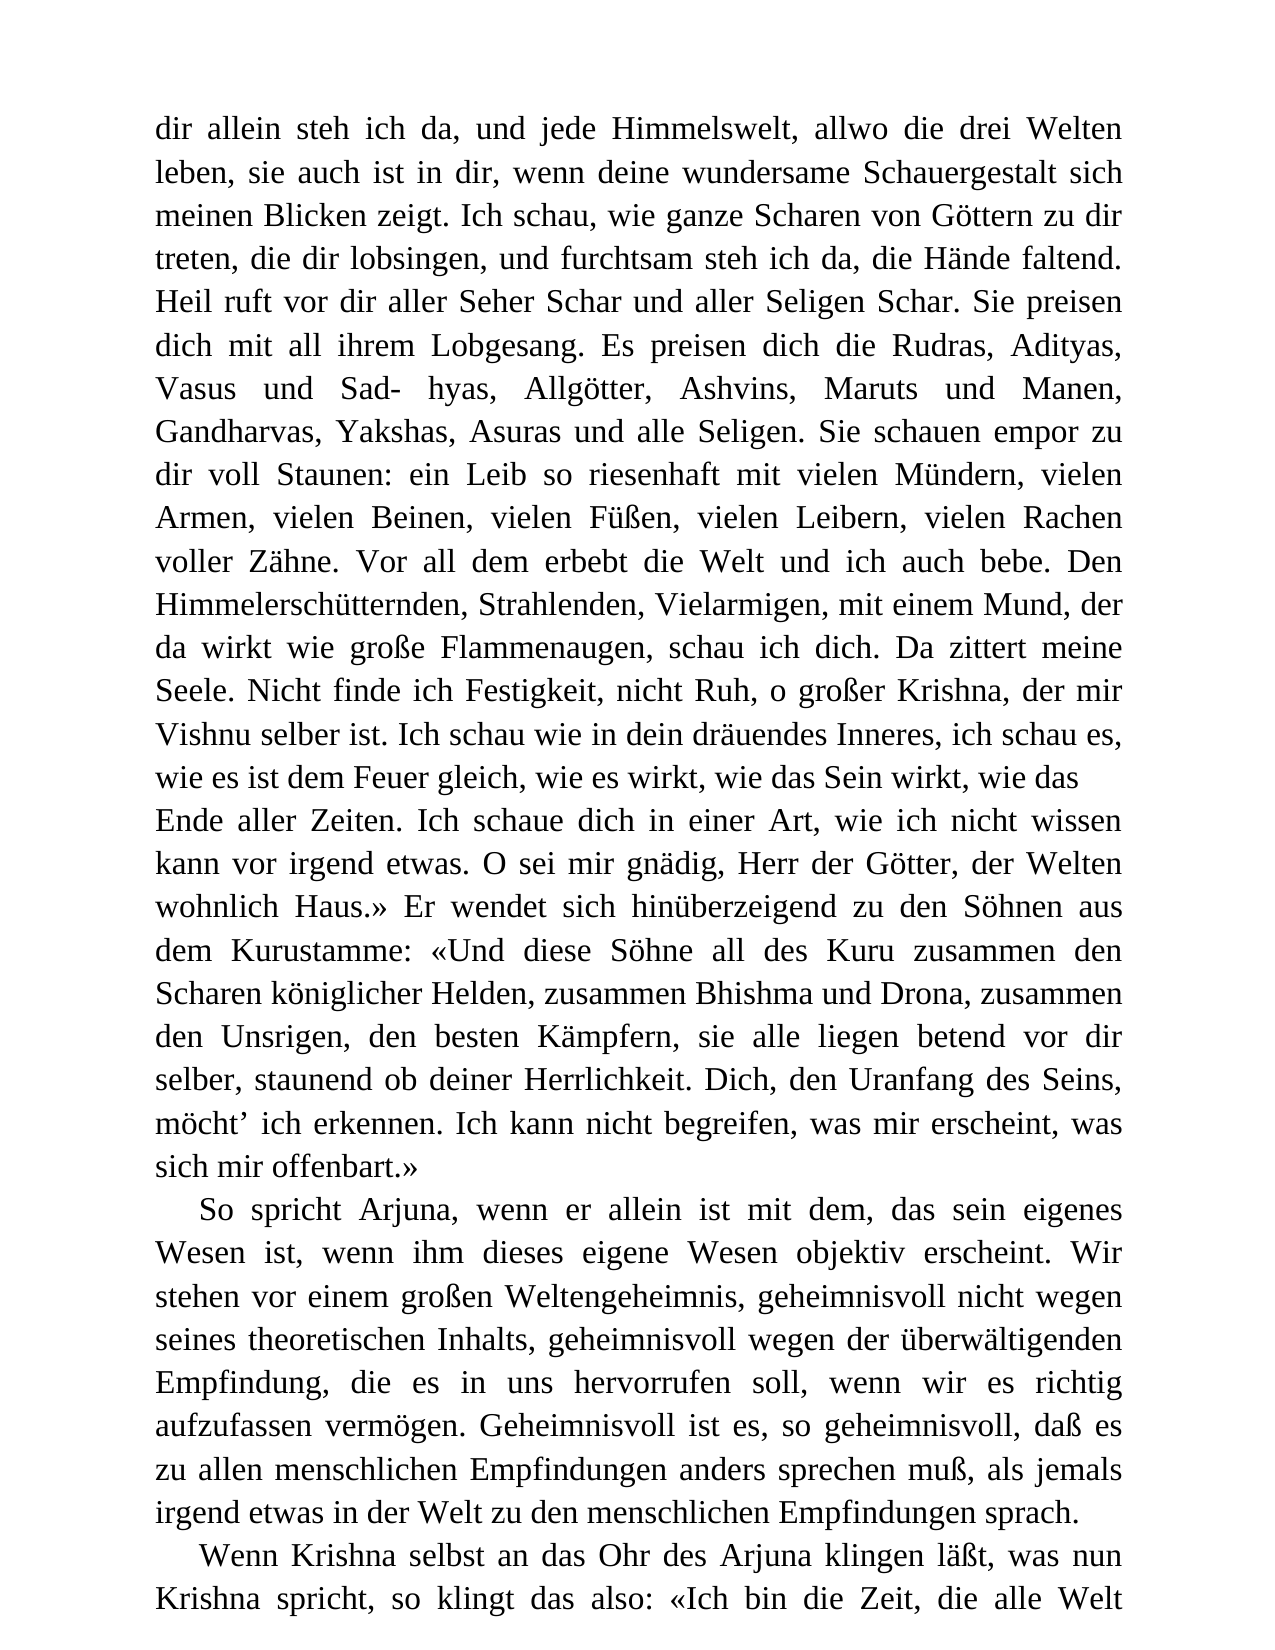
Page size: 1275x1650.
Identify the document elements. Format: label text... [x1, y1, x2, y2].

text Ende aller Zeiten. Ich schaue dich in einer Art, wie ich nicht wissen kann vor irgend etwas. O sei mir gnädig, Herr der Götter, der Welten wohnlich Haus.» Er wendet sich hinüberzeigend zu den Söhnen aus dem Kurustamme: «Und diese Söhne all des Kuru zusammen den Scharen königlicher Helden, zusammen Bhishma und Drona, zusammen den Unsrigen, den besten Kämpfern, sie alle liegen betend vor dir selber, staunend ob deiner Herrlichkeit. Dich, den Uranfang des Seins, möcht’ ich erkennen. Ich kann nicht begreifen, was mir erscheint, was sich mir offenbart.» [155, 800, 1124, 1184]
text Wenn Krishna selbst an das Ohr des Arjuna klingen läßt, was nun Krishna spricht, so klingt das also: «Ich bin die Zeit, die alle Welt [155, 1535, 1124, 1617]
text So spricht Arjuna, wenn er allein ist mit dem, das sein eigenes Wesen ist, wenn ihm dieses eigene Wesen objektiv erscheint. Wir stehen vor einem großen Weltengeheimnis, geheimnisvoll nicht wegen seines theoretischen Inhalts, geheimnisvoll wegen der überwältigenden Empfindung, die es in uns hervorrufen soll, wenn wir es richtig aufzufassen vermögen. Geheimnisvoll ist es, so geheimnisvoll, daß es zu allen menschlichen Empfindungen anders sprechen muß, als jemals irgend etwas in der Welt zu den menschlichen Empfindungen sprach. [155, 1189, 1124, 1530]
text dir allein steh ich da, und jede Himmelswelt, allwo die drei Welten leben, sie auch ist in dir, wenn deine wundersame Schauergestalt sich meinen Blicken zeigt. Ich schau, wie ganze Scharen von Göttern zu dir treten, die dir lobsingen, und furchtsam steh ich da, die Hände faltend. Heil ruft vor dir aller Seher Schar und aller Seligen Schar. Sie preisen dich mit all ihrem Lobgesang. Es preisen dich die Rudras, Adityas, Vasus und Sad- hyas, Allgötter, Ashvins, Maruts und Manen, Gandharvas, Yakshas, Asuras und alle Seligen. Sie schauen empor zu dir voll Staunen: ein Leib so riesenhaft mit vielen Mündern, vielen Armen, vielen Beinen, vielen Füßen, vielen Leibern, vielen Rachen voller Zähne. Vor all dem erbebt die Welt und ich auch bebe. Den Himmelerschütternden, Strahlenden, Vielarmigen, mit einem Mund, der da wirkt wie große Flammenaugen, schau ich dich. Da zittert meine Seele. Nicht finde ich Festigkeit, nicht Ruh, o großer Krishna, der mir Vishnu selber ist. Ich schau wie in dein dräuendes Inneres, ich schau es, wie es ist dem Feuer gleich, wie es wirkt, wie das Sein wirkt, wie das [155, 109, 1124, 795]
